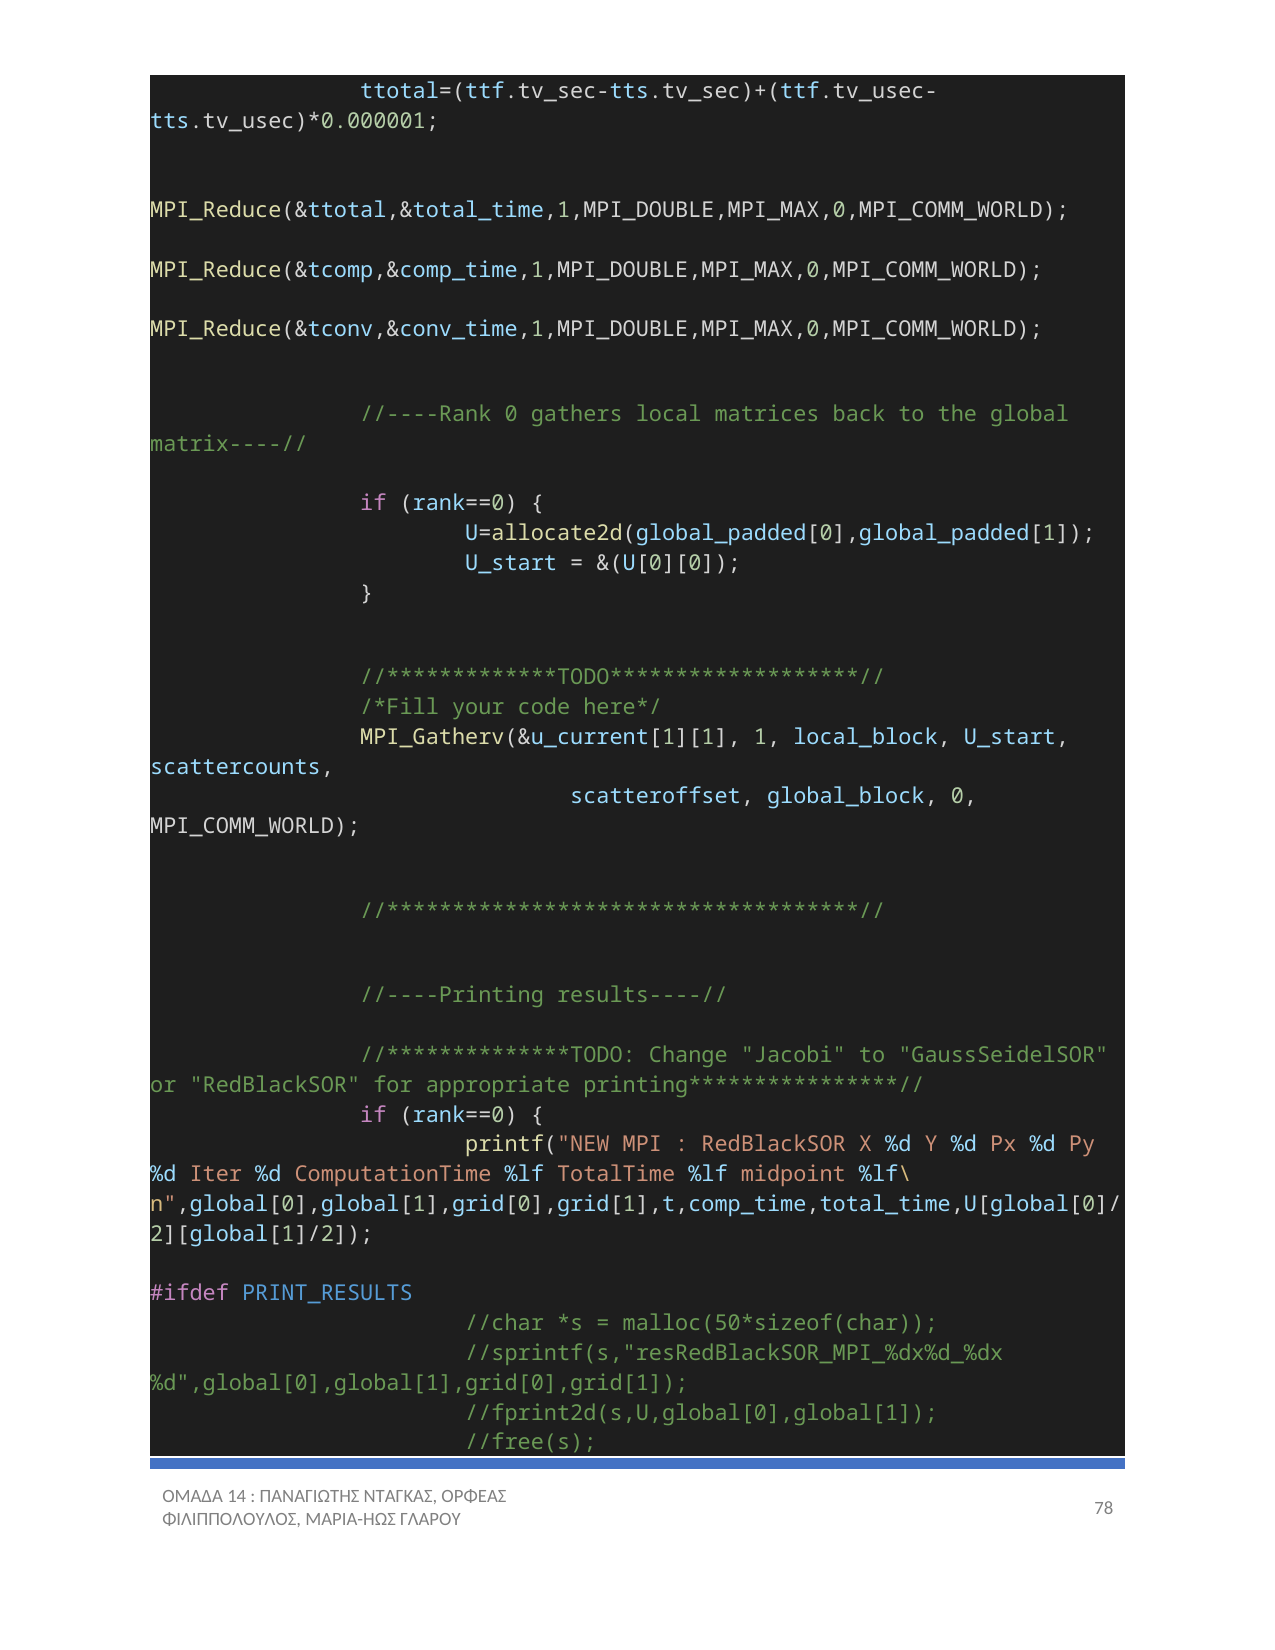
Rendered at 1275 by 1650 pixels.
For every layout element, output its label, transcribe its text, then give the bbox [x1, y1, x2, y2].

text //char *s = malloc(50*sizeof(char)); [150, 1307, 1125, 1337]
text //----Printing results----// [150, 979, 1125, 1009]
text scatteroffset, global_block, 0, MPI_COMM_WORLD); [150, 780, 1125, 840]
text //fprint2d(s,U,global[0],global[1]); [150, 1396, 1125, 1426]
text MPI_Gatherv(&u_current[1][1], 1, local_block, U_start, scattercounts, [150, 721, 1125, 780]
text //************************************// [150, 895, 1125, 924]
text } [150, 577, 1125, 606]
text MPI_Reduce(&tconv,&conv_time,1,MPI_DOUBLE,MPI_MAX,0,MPI_COMM_WORLD); [150, 283, 1125, 343]
text /*Fill your code here*/ [150, 691, 1125, 721]
text ttotal=(ttf.tv_sec-tts.tv_sec)+(ttf.tv_usec-tts.tv_usec)*0.000001; [150, 75, 1125, 134]
text MPI_Reduce(&tcomp,&comp_time,1,MPI_DOUBLE,MPI_MAX,0,MPI_COMM_WORLD); [150, 224, 1125, 283]
text MPI_Reduce(&ttotal,&total_time,1,MPI_DOUBLE,MPI_MAX,0,MPI_COMM_WORLD); [150, 164, 1125, 224]
text //sprintf(s,"resRedBlackSOR_MPI_%dx%d_%dx%d",global[0],global[1],grid[0],grid[1]); [150, 1337, 1125, 1396]
text #ifdef PRINT_RESULTS [150, 1277, 1125, 1307]
text U_start = &(U[0][0]); [150, 547, 1125, 577]
text U=allocate2d(global_padded[0],global_padded[1]); [150, 517, 1125, 547]
text //*************TODO*******************// [150, 661, 1125, 691]
text //free(s); [150, 1426, 1125, 1456]
text //**************TODO: Change "Jacobi" to "GaussSeidelSOR" or "RedBlackSOR" for appropriate printing****************// [150, 1039, 1125, 1098]
text printf("NEW MPI : RedBlackSOR X %d Y %d Px %d Py %d Iter %d ComputationTime %lf TotalTime %lf midpoint %lf\n",global[0],global[1],grid[0],grid[1],t,comp_time,total_time,U[global[0]/2][global[1]/2]); [150, 1128, 1125, 1247]
text if (rank==0) { [150, 1098, 1125, 1128]
text //----Rank 0 gathers local matrices back to the global matrix----// [150, 398, 1125, 457]
text if (rank==0) { [150, 487, 1125, 517]
